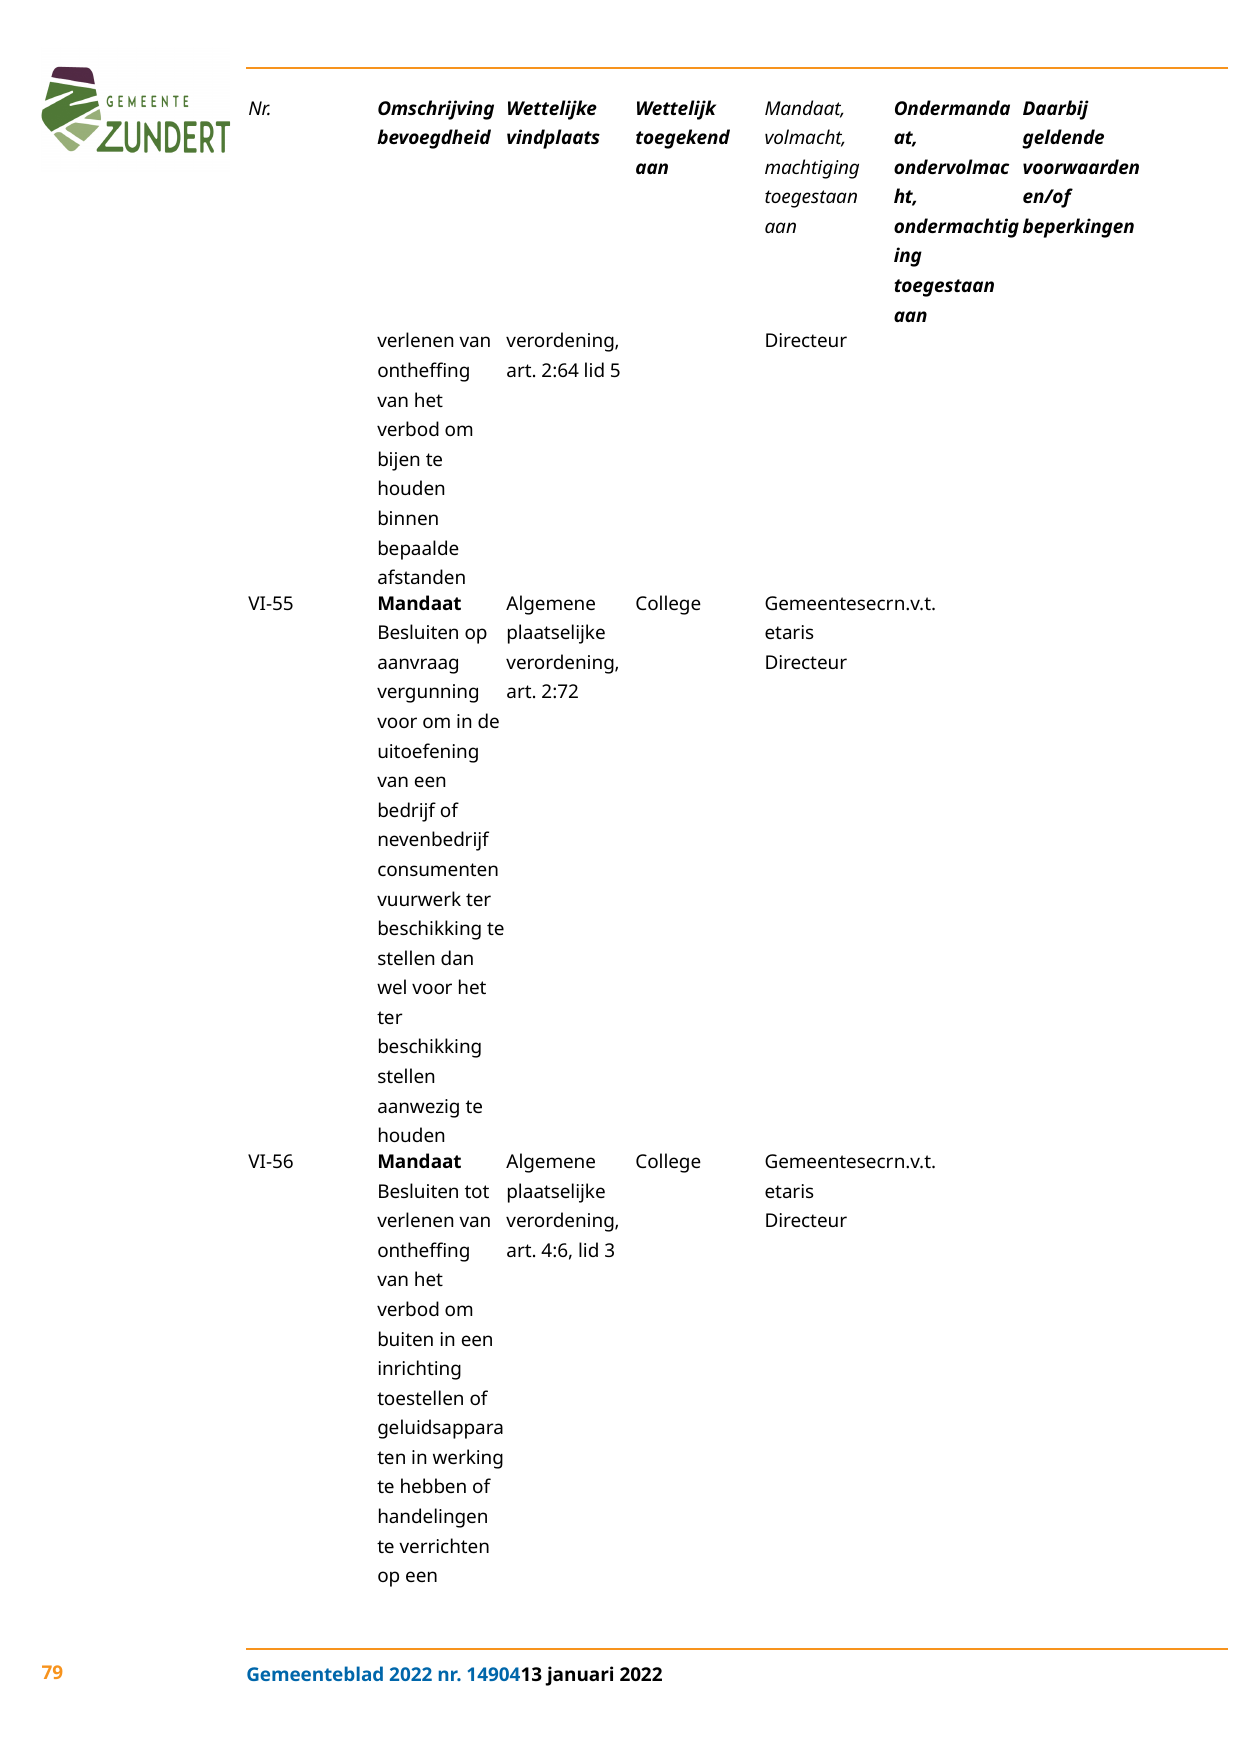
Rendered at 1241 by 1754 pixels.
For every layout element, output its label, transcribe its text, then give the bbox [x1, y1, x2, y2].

table_header Mandaat, volmacht, machtiging toegestaan aan [764, 95, 893, 328]
table_header Daarbij geldende voorwaarden en/of beperkingen [1023, 95, 1152, 328]
table_cell [635, 328, 764, 590]
table_cell [894, 328, 1022, 590]
picture [41, 47, 231, 172]
table_cell College [635, 1148, 764, 1588]
table_cell Mandaat Besluiten op aanvraag vergunning voor om in de uitoefening van een bedrijf of nevenbedrijf consumentenvuurwerk ter beschikking te stellen dan wel voor het ter beschikking stellen aanwezig te houden [377, 590, 506, 1148]
table_cell Algemene plaatselijke verordening, art. 4:6, lid 3 [506, 1148, 635, 1588]
table_cell Gemeentesecretaris Directeur [764, 590, 893, 1148]
table_cell Gemeentesecretaris Directeur [764, 1148, 893, 1588]
table_cell Directeur [764, 328, 893, 590]
table_header Omschrijving bevoegdheid [377, 95, 506, 328]
table_header Ondermandaat, ondervolmacht, ondermachtiging toegestaan aan [894, 95, 1022, 328]
table_cell Algemene plaatselijke verordening, art. 2:72 [506, 590, 635, 1148]
table_header Wettelijk toegekend aan [635, 95, 764, 328]
table_cell VI-56 [248, 1148, 377, 1588]
table_cell [248, 328, 377, 590]
table_cell verlenen van ontheffing van het verbod om bijen te houden binnen bepaalde afstanden [377, 328, 506, 590]
table_cell College [635, 590, 764, 1148]
table_header Nr. [248, 95, 377, 328]
table_cell n.v.t. [894, 590, 1022, 1148]
table_cell verordening, art. 2:64 lid 5 [506, 328, 635, 590]
table_cell Mandaat Besluiten tot verlenen van ontheffing van het verbod om buiten in een inrichting toestellen of geluidsapparaten in werking te hebben of handelingen te verrichten op een [377, 1148, 506, 1588]
table_cell n.v.t. [894, 1148, 1022, 1588]
table_cell [1023, 1148, 1152, 1588]
table_header Wettelijke vindplaats [506, 95, 635, 328]
table_cell [1023, 590, 1152, 1148]
table_cell [1023, 328, 1152, 590]
table_cell VI-55 [248, 590, 377, 1148]
